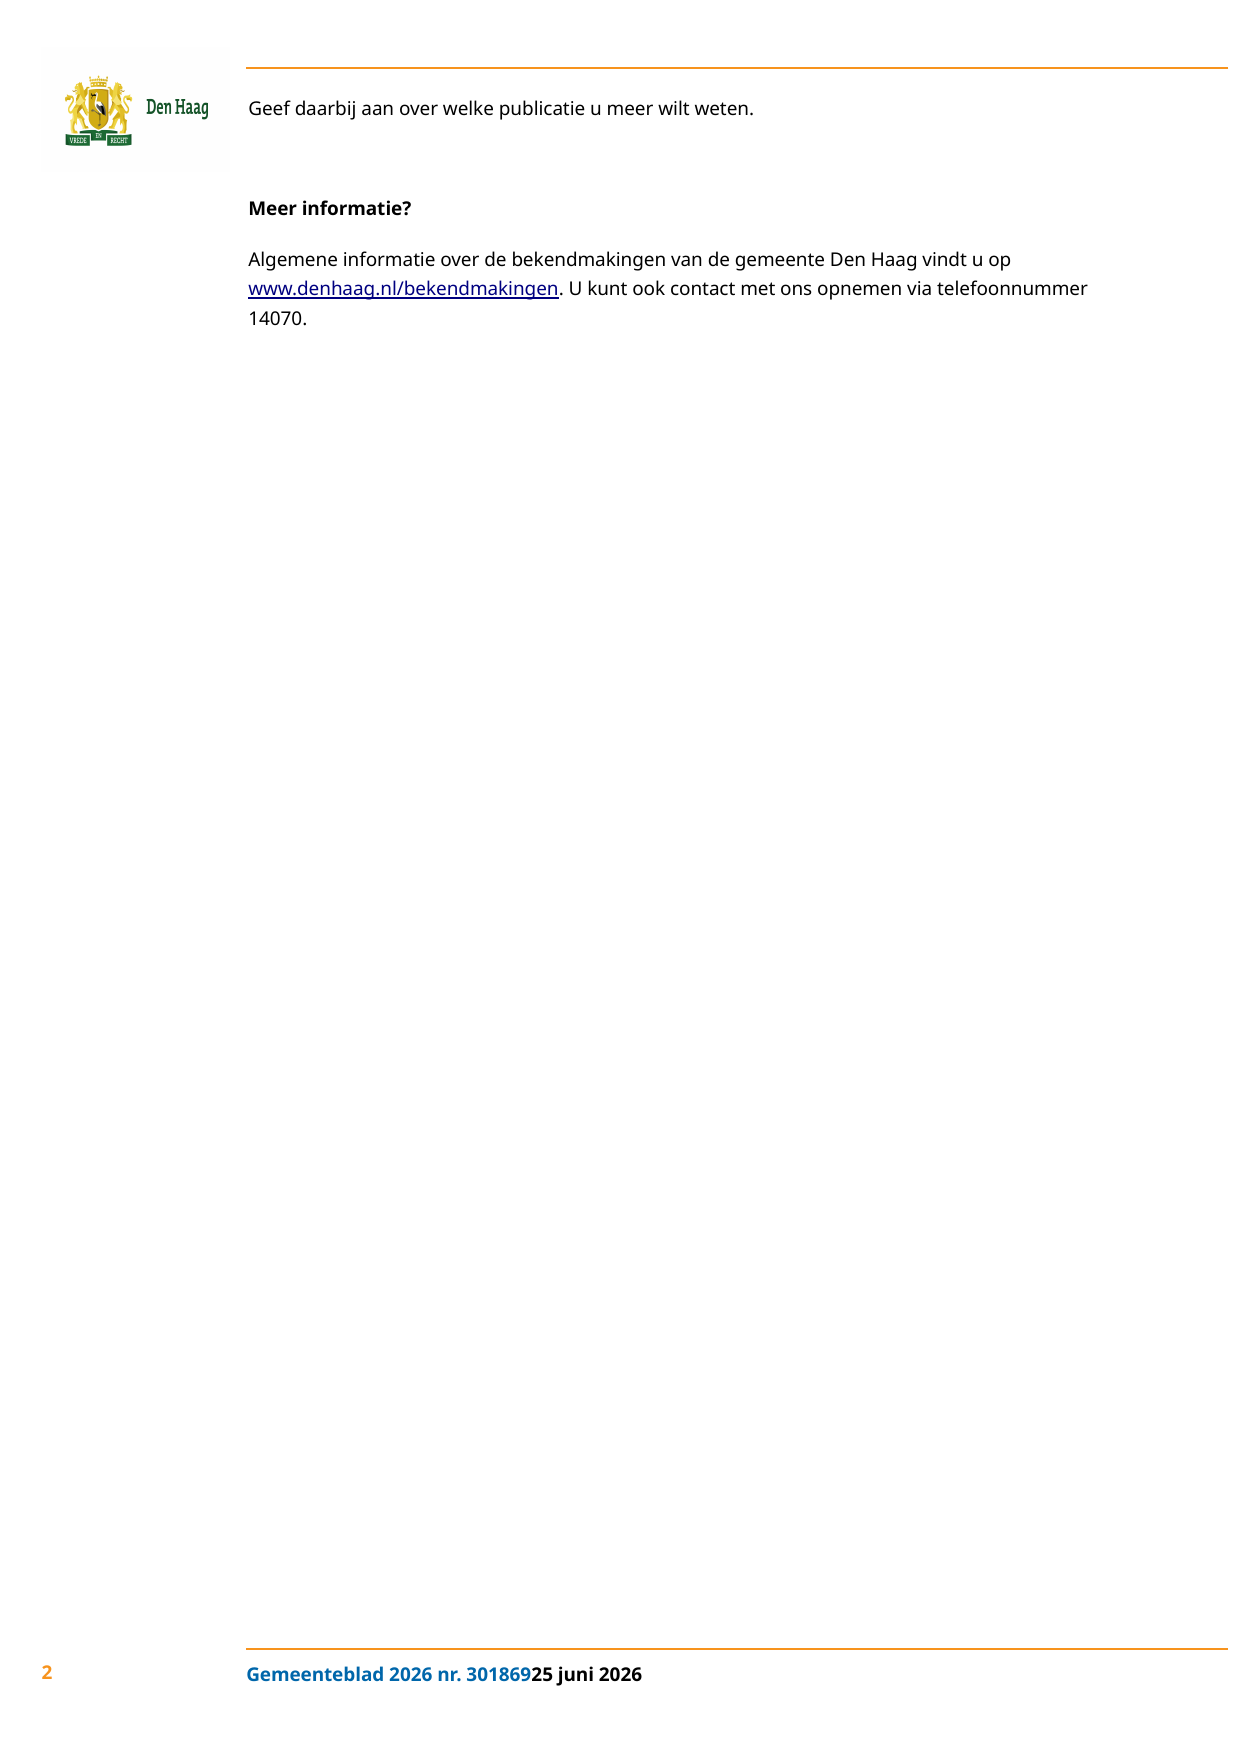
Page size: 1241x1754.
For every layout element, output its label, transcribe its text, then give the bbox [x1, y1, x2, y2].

text Algemene informatie over de bekendmakingen van de gemeente Den Haag vindt u op www.denhaag.nl/bekendmakingen. U kunt ook contact met ons opnemen via telefoonnummer 14070. [248, 246, 1152, 331]
picture [41, 47, 231, 172]
text Meer informatie? [248, 196, 1152, 221]
text Geef daarbij aan over welke publicatie u meer wilt weten. [248, 95, 1152, 121]
